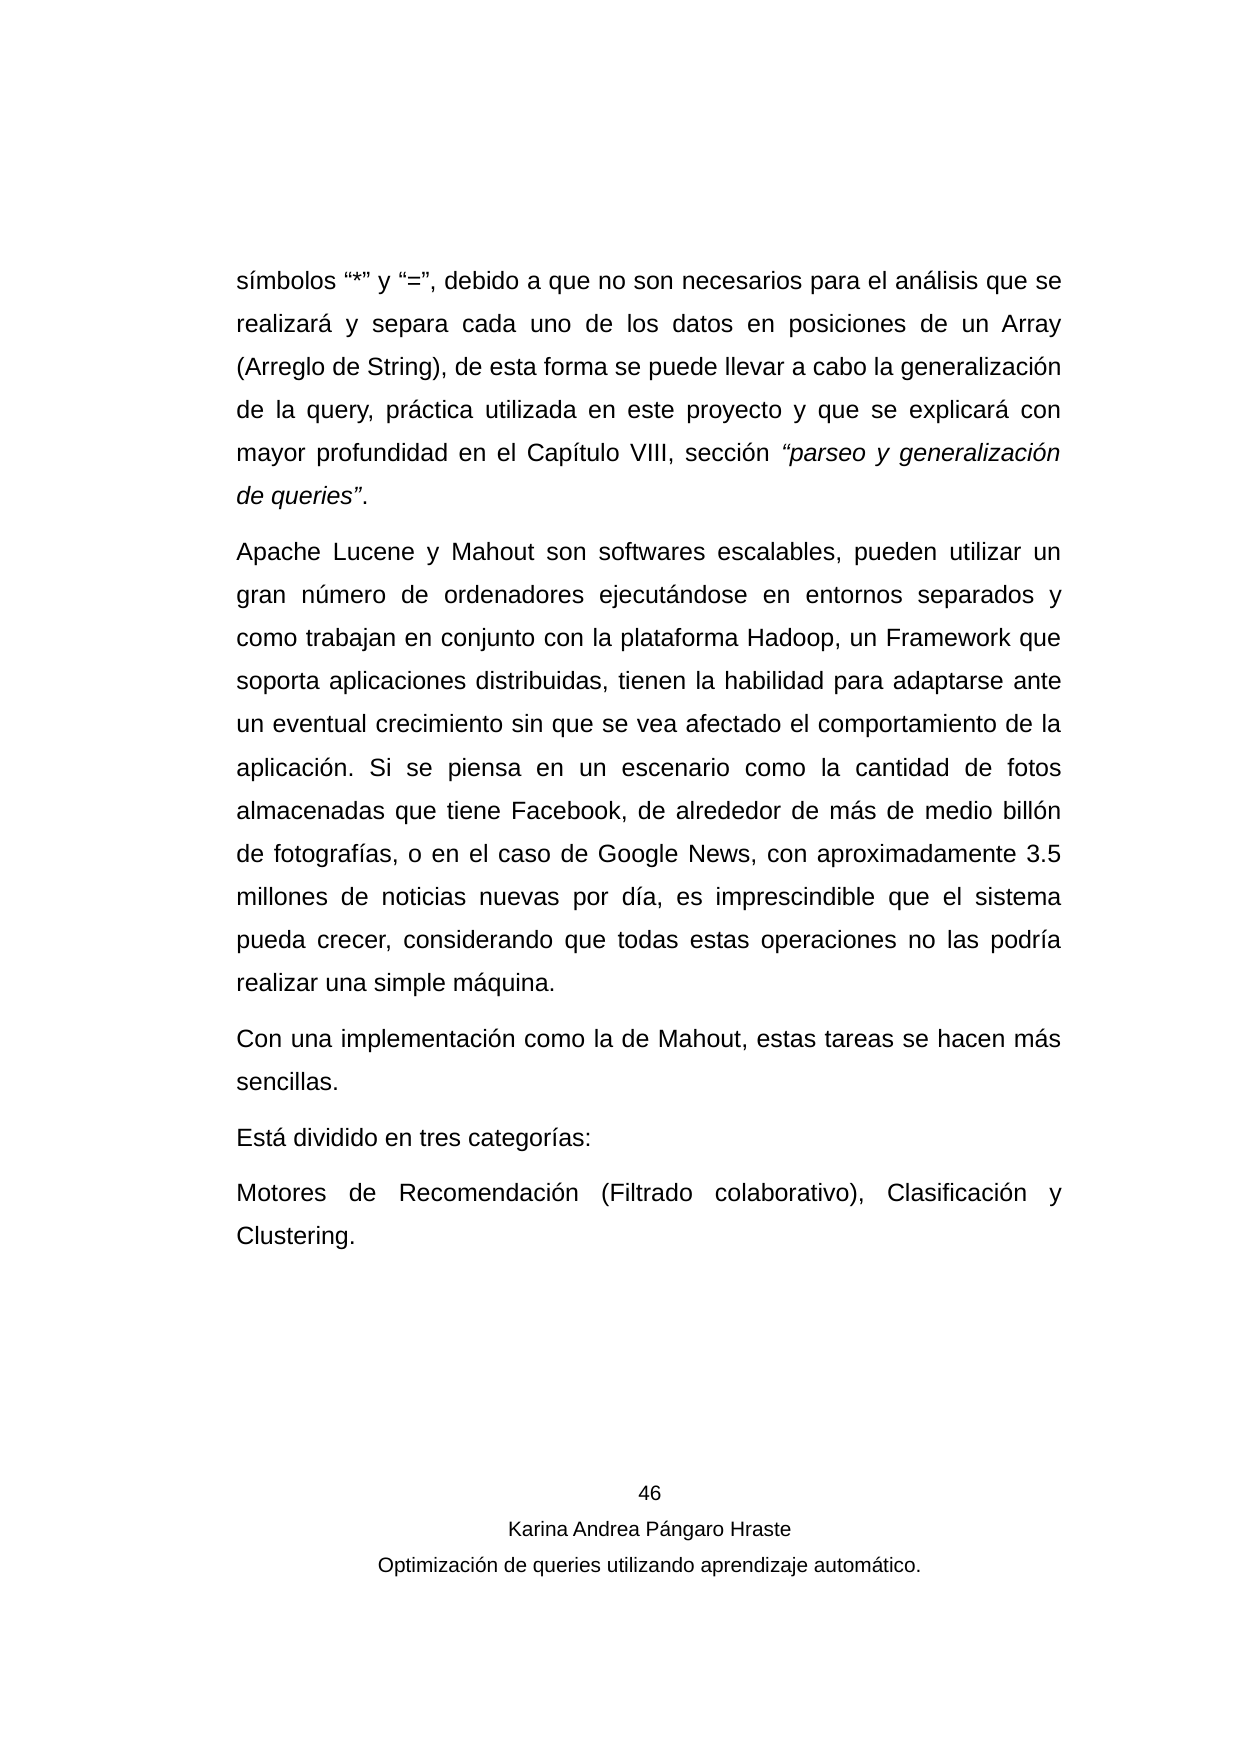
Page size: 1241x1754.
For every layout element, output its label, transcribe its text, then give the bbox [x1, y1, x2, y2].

text Apache Lucene y Mahout son softwares escalables, pueden utilizar un gran número de ordenadores ejecutándose en entornos separados y como trabajan en conjunto con la plataforma Hadoop, un Framework que soporta aplicaciones distribuidas, tienen la habilidad para adaptarse ante un eventual crecimiento sin que se vea afectado el comportamiento de la aplicación. Si se piensa en un escenario como la cantidad de fotos almacenadas que tiene Facebook, de alrededor de más de medio billón de fotografías, o en el caso de Google News, con aproximadamente 3.5 millones de noticias nuevas por día, es imprescindible que el sistema pueda crecer, considerando que todas estas operaciones no las podría realizar una simple máquina. [236, 537, 1063, 997]
text Motores de Recomendación (Filtrado colaborativo), Clasificación y Clustering. [236, 1178, 1063, 1250]
text Con una implementación como la de Mahout, estas tareas se hacen más sencillas. [236, 1024, 1063, 1096]
text Está dividido en tres categorías: [236, 1123, 1063, 1151]
text símbolos “*” y “=”, debido a que no son necesarios para el análisis que se realizará y separa cada uno de los datos en posiciones de un Array (Arreglo de String), de esta forma se puede llevar a cabo la generalización de la query, práctica utilizada en este proyecto y que se explicará con mayor profundidad en el Capítulo VIII, sección “parseo y generalización de queries”. [236, 266, 1063, 510]
